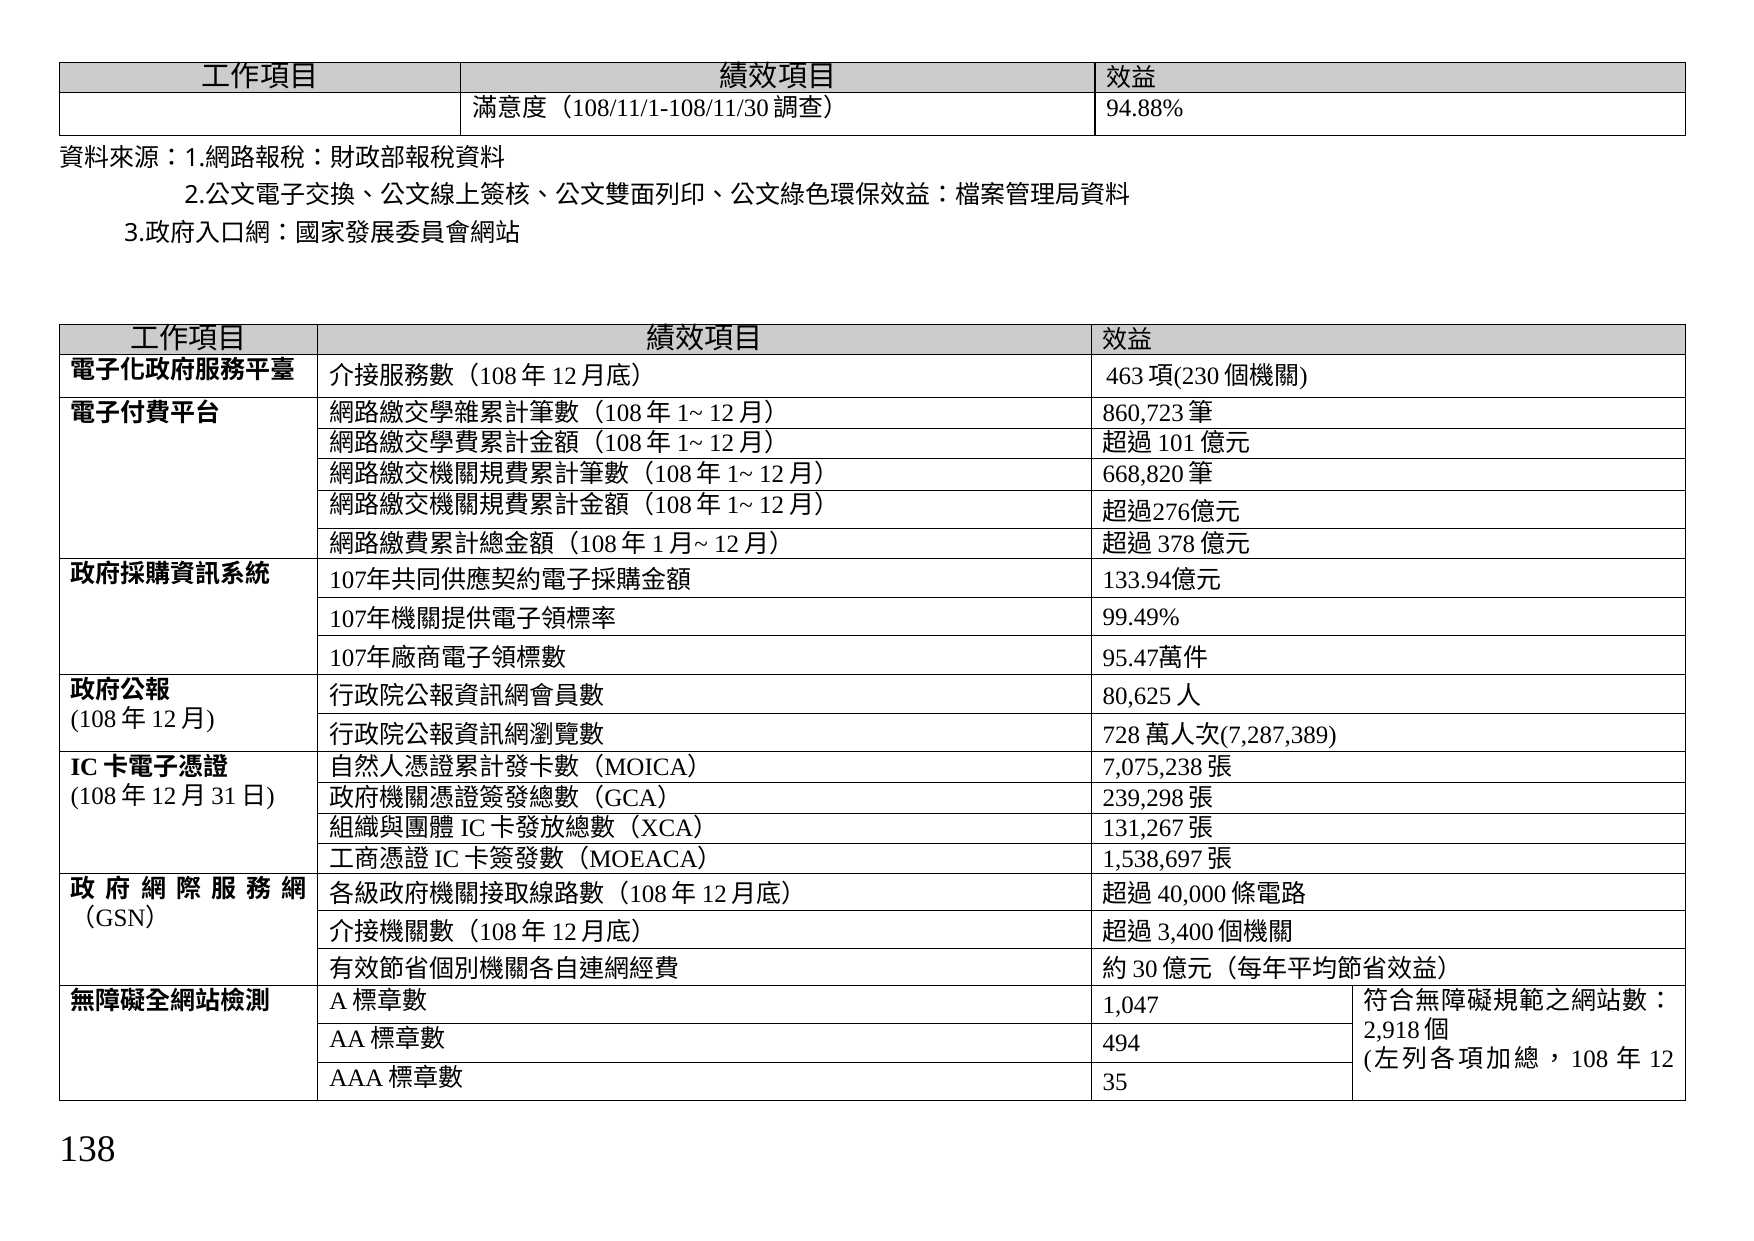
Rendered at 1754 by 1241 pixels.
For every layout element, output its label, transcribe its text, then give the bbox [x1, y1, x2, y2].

table_header 績效項目 [318, 325, 1091, 354]
table_cell 網路繳費累計總金額（108年1月~ 12月） [318, 529, 1091, 558]
table_cell 668,820筆 [1092, 459, 1685, 489]
table_cell 政府公報 (108年12月) [60, 675, 317, 751]
table_cell IC卡電子憑證 (108年12月31日) [60, 752, 317, 873]
table_cell 網路繳交機關規費累計筆數（108年1~ 12月） [318, 459, 1091, 489]
table_cell 239,298張 [1092, 783, 1685, 812]
table_header 效益 [1092, 325, 1685, 354]
table_cell 符合無障礙規範之網站數：2,918個 (左列各項加總，108年12 [1353, 986, 1685, 1100]
table_cell 超過378億元 [1092, 529, 1685, 558]
table_cell 行政院公報資訊網瀏覽數 [318, 714, 1091, 751]
table_cell 網路繳交學雜累計筆數（108年1~ 12月） [318, 398, 1091, 427]
table_cell 介接機關數（108年12月底） [318, 911, 1091, 947]
table_cell 99.49% [1092, 598, 1685, 635]
table_cell [60, 93, 460, 135]
table_cell 超過40,000條電路 [1092, 874, 1685, 910]
table_cell AAA標章數 [318, 1063, 1091, 1100]
table_header 效益 [1096, 63, 1685, 92]
table_cell 電子付費平台 [60, 398, 317, 558]
table_cell 107年廠商電子領標數 [318, 636, 1091, 674]
table_cell 無障礙全網站檢測 [60, 986, 317, 1100]
table_cell 政府機關憑證簽發總數（GCA） [318, 783, 1091, 812]
table_cell 95.47萬件 [1092, 636, 1685, 674]
text 2.公文電子交換、公文線上簽核、公文雙面列印、公文綠色環保效益：檔案管理局資料 [59, 174, 1636, 211]
table_cell 政府採購資訊系統 [60, 559, 317, 674]
table_cell 超過3,400個機關 [1092, 911, 1685, 947]
table_cell A標章數 [318, 986, 1091, 1023]
table_cell 728萬人次(7,287,389) [1092, 714, 1685, 751]
text 資料來源：1.網路報稅：財政部報稅資料 [59, 136, 1636, 174]
table_header 績效項目 [461, 63, 1094, 92]
table_cell 131,267張 [1092, 814, 1685, 843]
table_cell AA標章數 [318, 1024, 1091, 1062]
table_cell 網路繳交機關規費累計金額（108年1~ 12月） [318, 491, 1091, 528]
table_cell 有效節省個別機關各自連網經費 [318, 949, 1091, 985]
text 3.政府入口網：國家發展委員會網站 [59, 211, 1636, 249]
table_cell 860,723筆 [1092, 398, 1685, 427]
table_cell 107年共同供應契約電子採購金額 [318, 559, 1091, 597]
table_cell 約30億元（每年平均節省效益） [1092, 949, 1685, 985]
table_cell 1,538,697張 [1092, 844, 1685, 873]
table_cell 行政院公報資訊網會員數 [318, 675, 1091, 712]
table_cell 494 [1092, 1024, 1352, 1062]
table_cell 各級政府機關接取線路數（108年12月底） [318, 874, 1091, 910]
table_cell 107年機關提供電子領標率 [318, 598, 1091, 635]
table_cell 1,047 [1092, 986, 1352, 1023]
table_header 工作項目 [60, 63, 460, 92]
table_cell 超過101億元 [1092, 429, 1685, 458]
table_cell 7,075,238張 [1092, 752, 1685, 782]
table_cell 463項(230個機關) [1092, 355, 1685, 397]
table_cell 自然人憑證累計發卡數（MOICA） [318, 752, 1091, 782]
table_cell 網路繳交學費累計金額（108年1~ 12月） [318, 429, 1091, 458]
table_cell 介接服務數（108年12月底） [318, 355, 1091, 397]
table_header 工作項目 [60, 325, 317, 354]
table_cell 電子化政府服務平臺 [60, 355, 317, 397]
table_cell 35 [1092, 1063, 1352, 1100]
table_cell 133.94億元 [1092, 559, 1685, 597]
table_cell 80,625人 [1092, 675, 1685, 712]
table_cell 超過276億元 [1092, 491, 1685, 528]
table_cell 組織與團體 IC卡發放總數（XCA） [318, 814, 1091, 843]
table_cell 工商憑證IC卡簽發數（MOEACA） [318, 844, 1091, 873]
table_cell 政府網際服務網（GSN） [60, 874, 317, 985]
table_cell 滿意度（108/11/1-108/11/30調查） [461, 93, 1094, 135]
table_cell 94.88% [1096, 93, 1685, 135]
